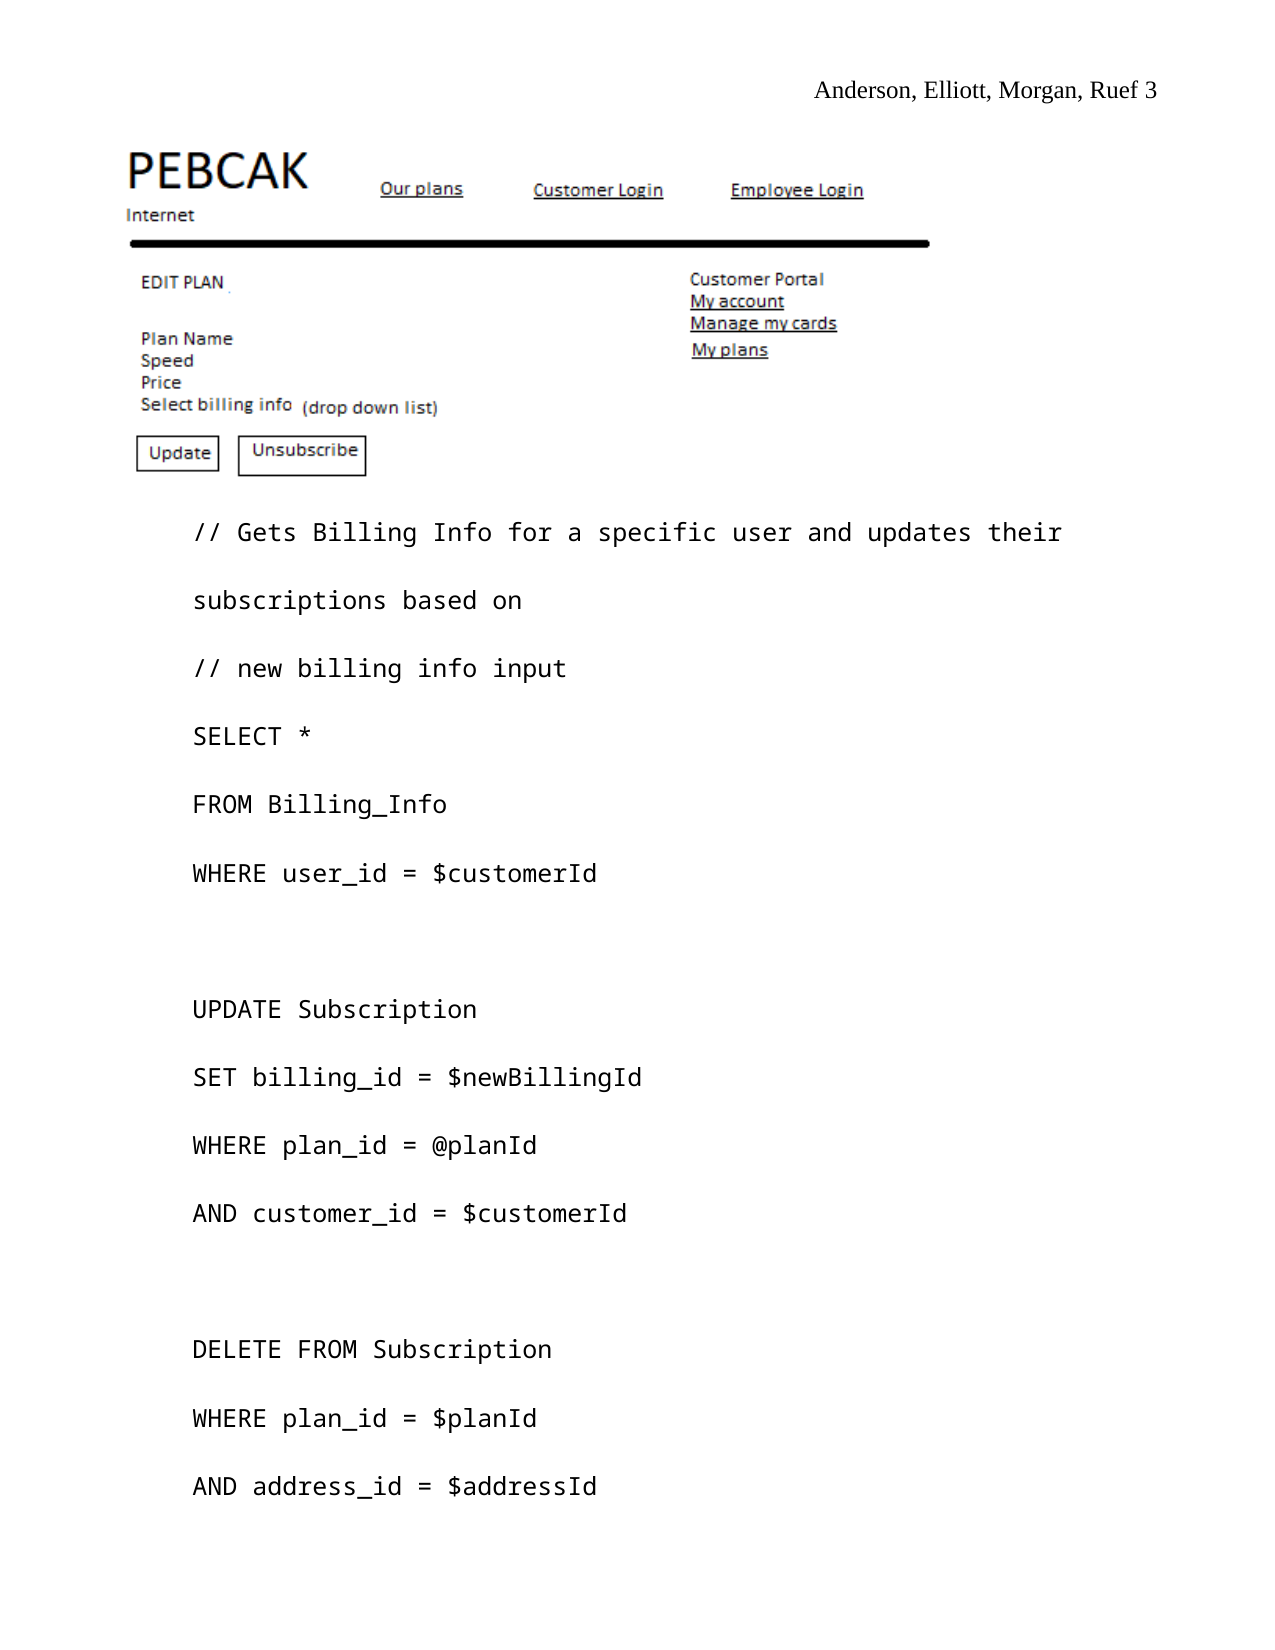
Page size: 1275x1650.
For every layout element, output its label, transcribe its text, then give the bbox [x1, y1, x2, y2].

text SET billing_id = $newBillingId [192, 1059, 1157, 1094]
text AND address_id = $addressId [192, 1468, 1157, 1502]
text AND customer_id = $customerId [192, 1196, 1157, 1230]
text WHERE plan_id = @planId [192, 1128, 1157, 1162]
text UPDATE Subscription [192, 991, 1157, 1026]
text // Gets Billing Info for a specific user and updates their subscriptions based on // new billing info input SELECT * [192, 118, 1157, 753]
text DELETE FROM Subscription [192, 1332, 1157, 1366]
text WHERE plan_id = $planId [192, 1400, 1157, 1434]
text FROM Billing_Info [192, 787, 1157, 821]
text WHERE user_id = $customerId [192, 855, 1157, 889]
